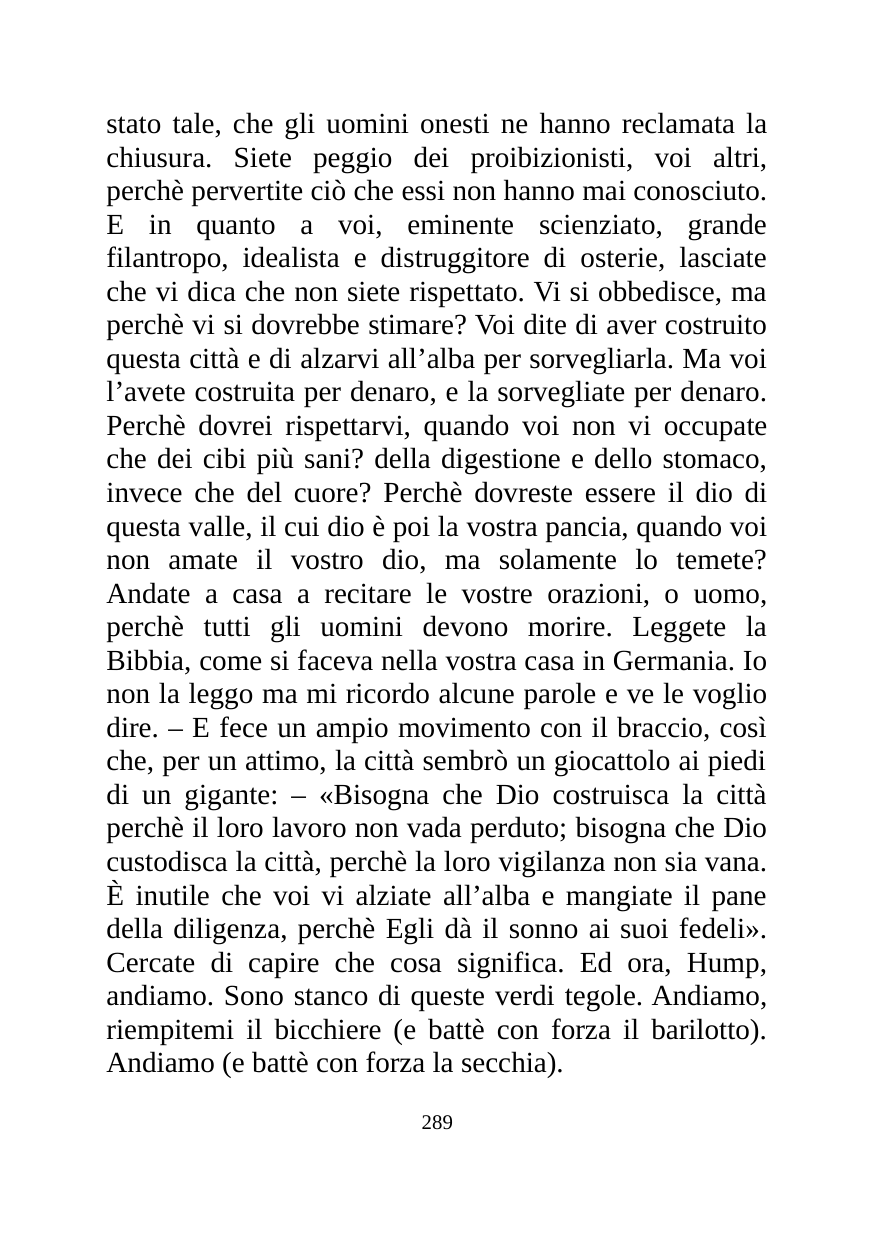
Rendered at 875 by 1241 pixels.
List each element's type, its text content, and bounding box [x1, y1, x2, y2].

text stato tale, che gli uomini onesti ne hanno reclamata la chiusura. Siete peggio dei proibizionisti, voi altri, perchè pervertite ciò che essi non hanno mai conosciuto. E in quanto a voi, eminente scienziato, grande filantropo, idealista e distruggitore di osterie, lasciate che vi dica che non siete rispettato. Vi si obbedisce, ma perchè vi si dovrebbe stimare? Voi dite di aver costruito questa città e di alzarvi all’alba per sorvegliarla. Ma voi l’avete costruita per denaro, e la sorvegliate per denaro. Perchè dovrei rispettarvi, quando voi non vi occupate che dei cibi più sani? della digestione e dello stomaco, invece che del cuore? Perchè dovreste essere il dio di questa valle, il cui dio è poi la vostra pancia, quando voi non amate il vostro dio, ma solamente lo temete? Andate a casa a recitare le vostre orazioni, o uomo, perchè tutti gli uomini devono morire. Leggete la Bibbia, come si faceva nella vostra casa in Germania. Io non la leggo ma mi ricordo alcune parole e ve le voglio dire. – E fece un ampio movimento con il braccio, così che, per un attimo, la città sembrò un giocattolo ai piedi di un gigante: – «Bisogna che Dio costruisca la città perchè il loro lavoro non vada perduto; bisogna che Dio custodisca la città, perchè la loro vigilanza non sia vana. È inutile che voi vi alziate all’alba e mangiate il pane della diligenza, perchè Egli dà il sonno ai suoi fedeli». Cercate di capire che cosa significa. Ed ora, Hump, andiamo. Sono stanco di queste verdi tegole. Andiamo, riempitemi il bicchiere (e battè con forza il barilotto). Andiamo (e battè con forza la secchia). [106, 106, 768, 1079]
